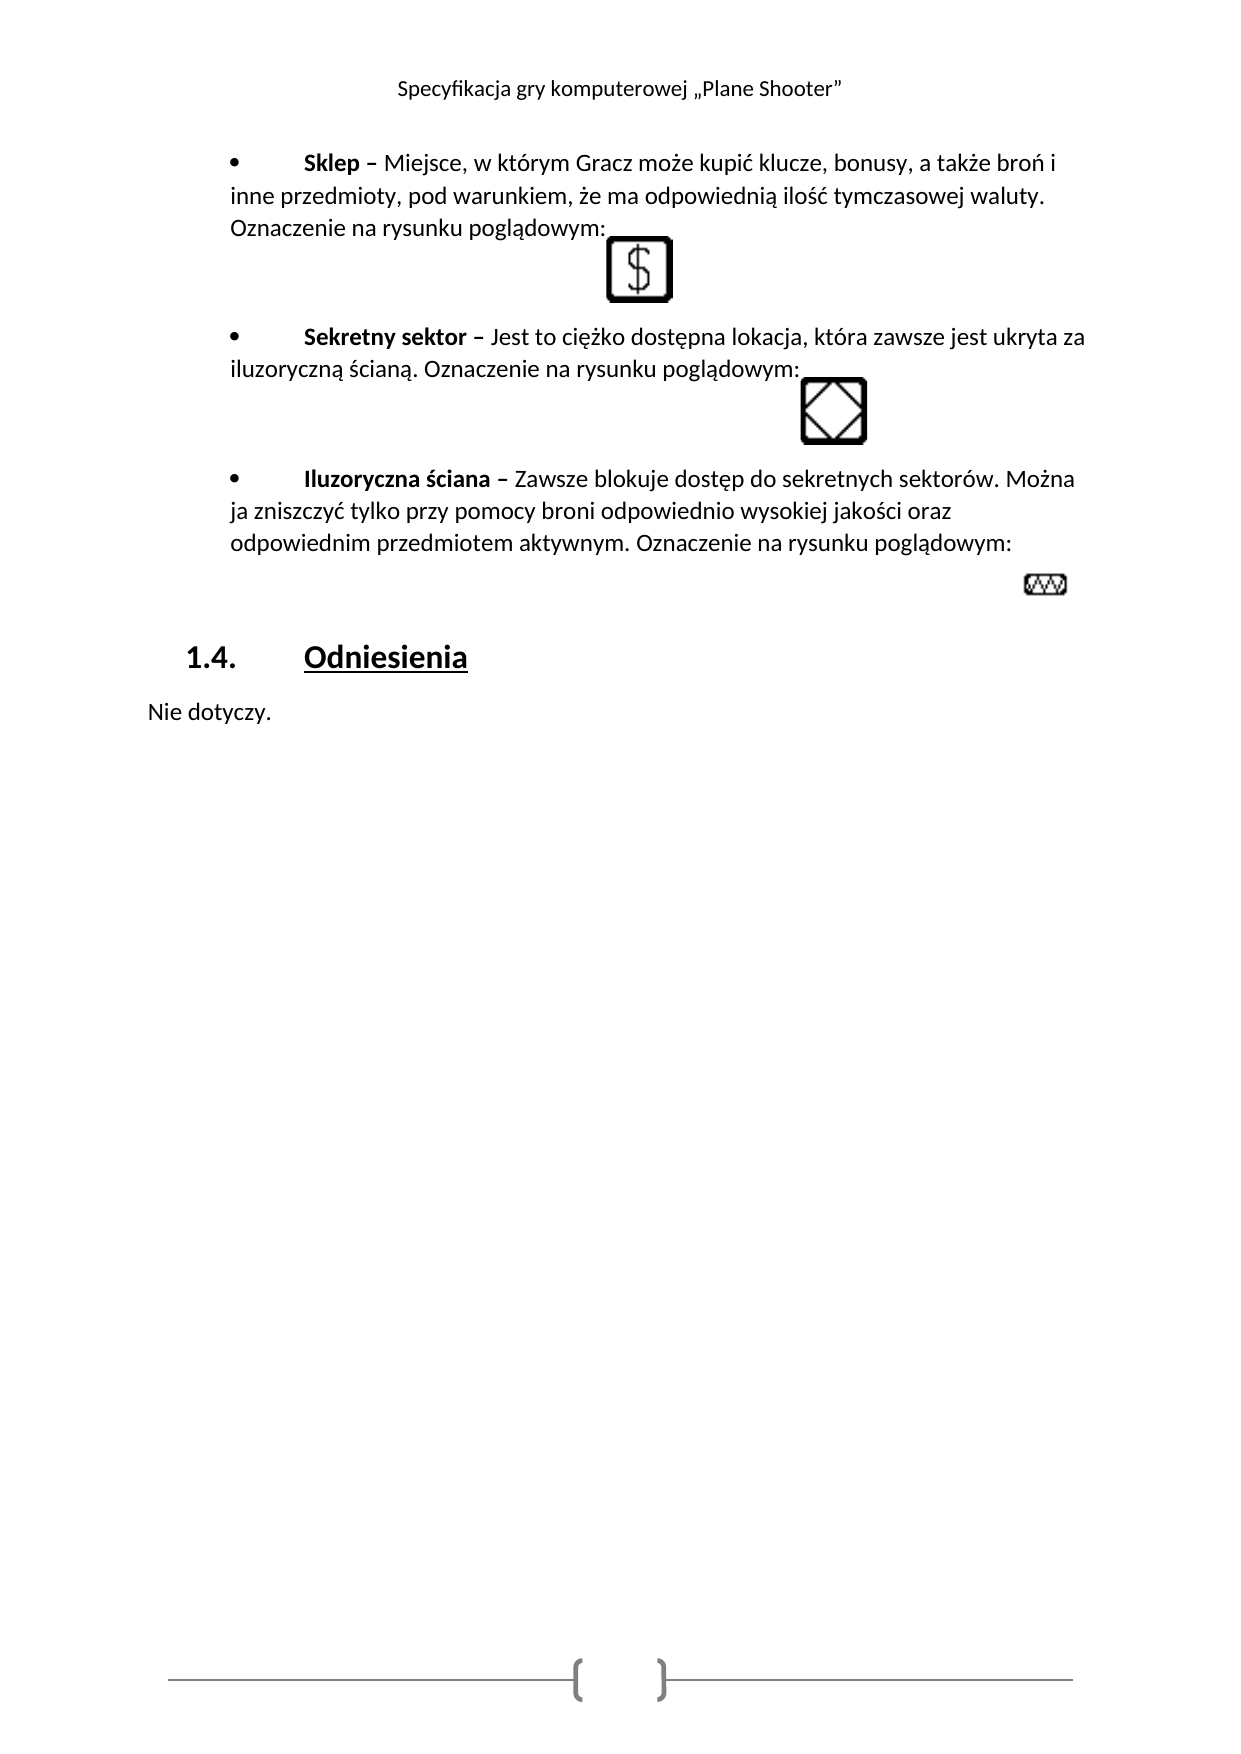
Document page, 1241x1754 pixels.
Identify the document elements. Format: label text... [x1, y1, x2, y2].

list Iluzoryczna ściana – Zawsze blokuje dostęp do sekretnych sektorów. Można ja zniszczyć tylko przy pomocy broni odpowiednio wysokiej jakości oraz odpowiednim przedmiotem aktywnym. Oznaczenie na rysunku poglądowym: [230, 463, 1093, 618]
list Sklep – Miejsce, w którym Gracz może kupić klucze, bonusy, a także broń i inne przedmioty, pod warunkiem, że ma odpowiednią ilość tymczasowej waluty. Oznaczenie na rysunku poglądowym: [230, 148, 1093, 303]
list Sekretny sektor – Jest to ciężko dostępna lokacja, która zawsze jest ukryta za iluzoryczną ścianą. Oznaczenie na rysunku poglądowym: [230, 321, 1093, 444]
text Nie dotyczy. [148, 696, 1093, 727]
list Odniesienia [185, 637, 1093, 677]
